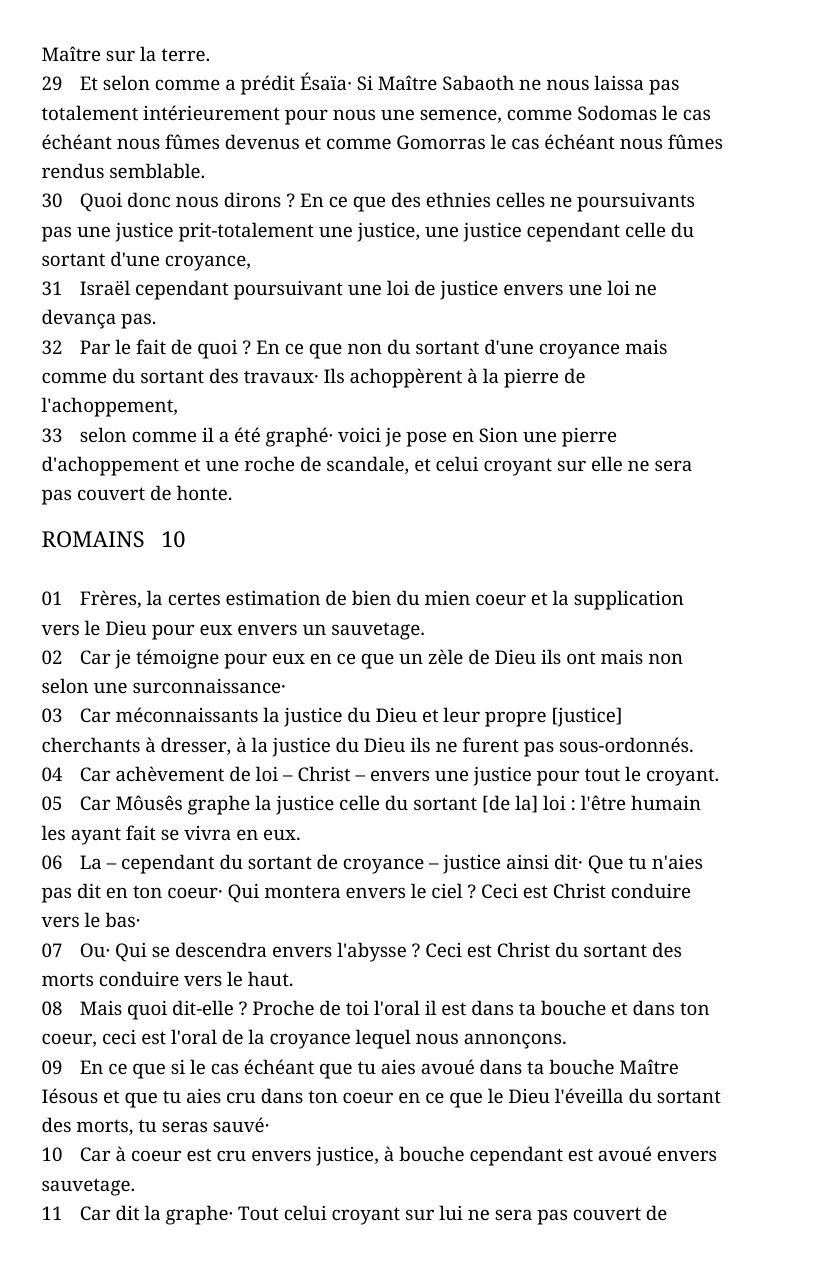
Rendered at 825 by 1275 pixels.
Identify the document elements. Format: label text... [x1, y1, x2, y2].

text Maître sur la terre. 29 Et selon comme a prédit Ésaïa· Si Maître Sabaoth ne nous laissa pas totalement intérieurement pour nous une semence, comme Sodomas le cas échéant nous fûmes devenus et comme Gomorras le cas échéant nous fûmes rendus semblable. 30 Quoi donc nous dirons ? En ce que des ethnies celles ne poursuivants pas une justice prit-totalement une justice, une justice cependant celle du sortant d'une croyance, 31 Israël cependant poursuivant une loi de justice envers une loi ne devança pas. 32 Par le fait de quoi ? En ce que non du sortant d'une croyance mais comme du sortant des travaux· Ils achoppèrent à la pierre de l'achoppement, 33 selon comme il a été graphé· voici je pose en Sion une pierre d'achoppement et une roche de scandale, et celui croyant sur elle ne sera pas couvert de honte. [41, 41, 724, 506]
text ROMAINS 10 [41, 524, 724, 554]
text 01 Frères, la certes estimation de bien du mien coeur et la supplication vers le Dieu pour eux envers un sauvetage. 02 Car je témoigne pour eux en ce que un zèle de Dieu ils ont mais non selon une surconnaissance· 03 Car méconnaissants la justice du Dieu et leur propre [justice] cherchants à dresser, à la justice du Dieu ils ne furent pas sous-ordonnés. 04 Car achèvement de loi – Christ – envers une justice pour tout le croyant. 05 Car Môusês graphe la justice celle du sortant [de la] loi : l'être humain les ayant fait se vivra en eux. 06 La – cependant du sortant de croyance – justice ainsi dit· Que tu n'aies pas dit en ton coeur· Qui montera envers le ciel ? Ceci est Christ conduire vers le bas· 07 Ou· Qui se descendra envers l'abysse ? Ceci est Christ du sortant des morts conduire vers le haut. 08 Mais quoi dit-elle ? Proche de toi l'oral il est dans ta bouche et dans ton coeur, ceci est l'oral de la croyance lequel nous annonçons. 09 En ce que si le cas échéant que tu aies avoué dans ta bouche Maître Iésous et que tu aies cru dans ton coeur en ce que le Dieu l'éveilla du sortant des morts, tu seras sauvé· 10 Car à coeur est cru envers justice, à bouche cependant est avoué envers sauvetage. 11 Car dit la graphe· Tout celui croyant sur lui ne sera pas couvert de [41, 558, 724, 1226]
